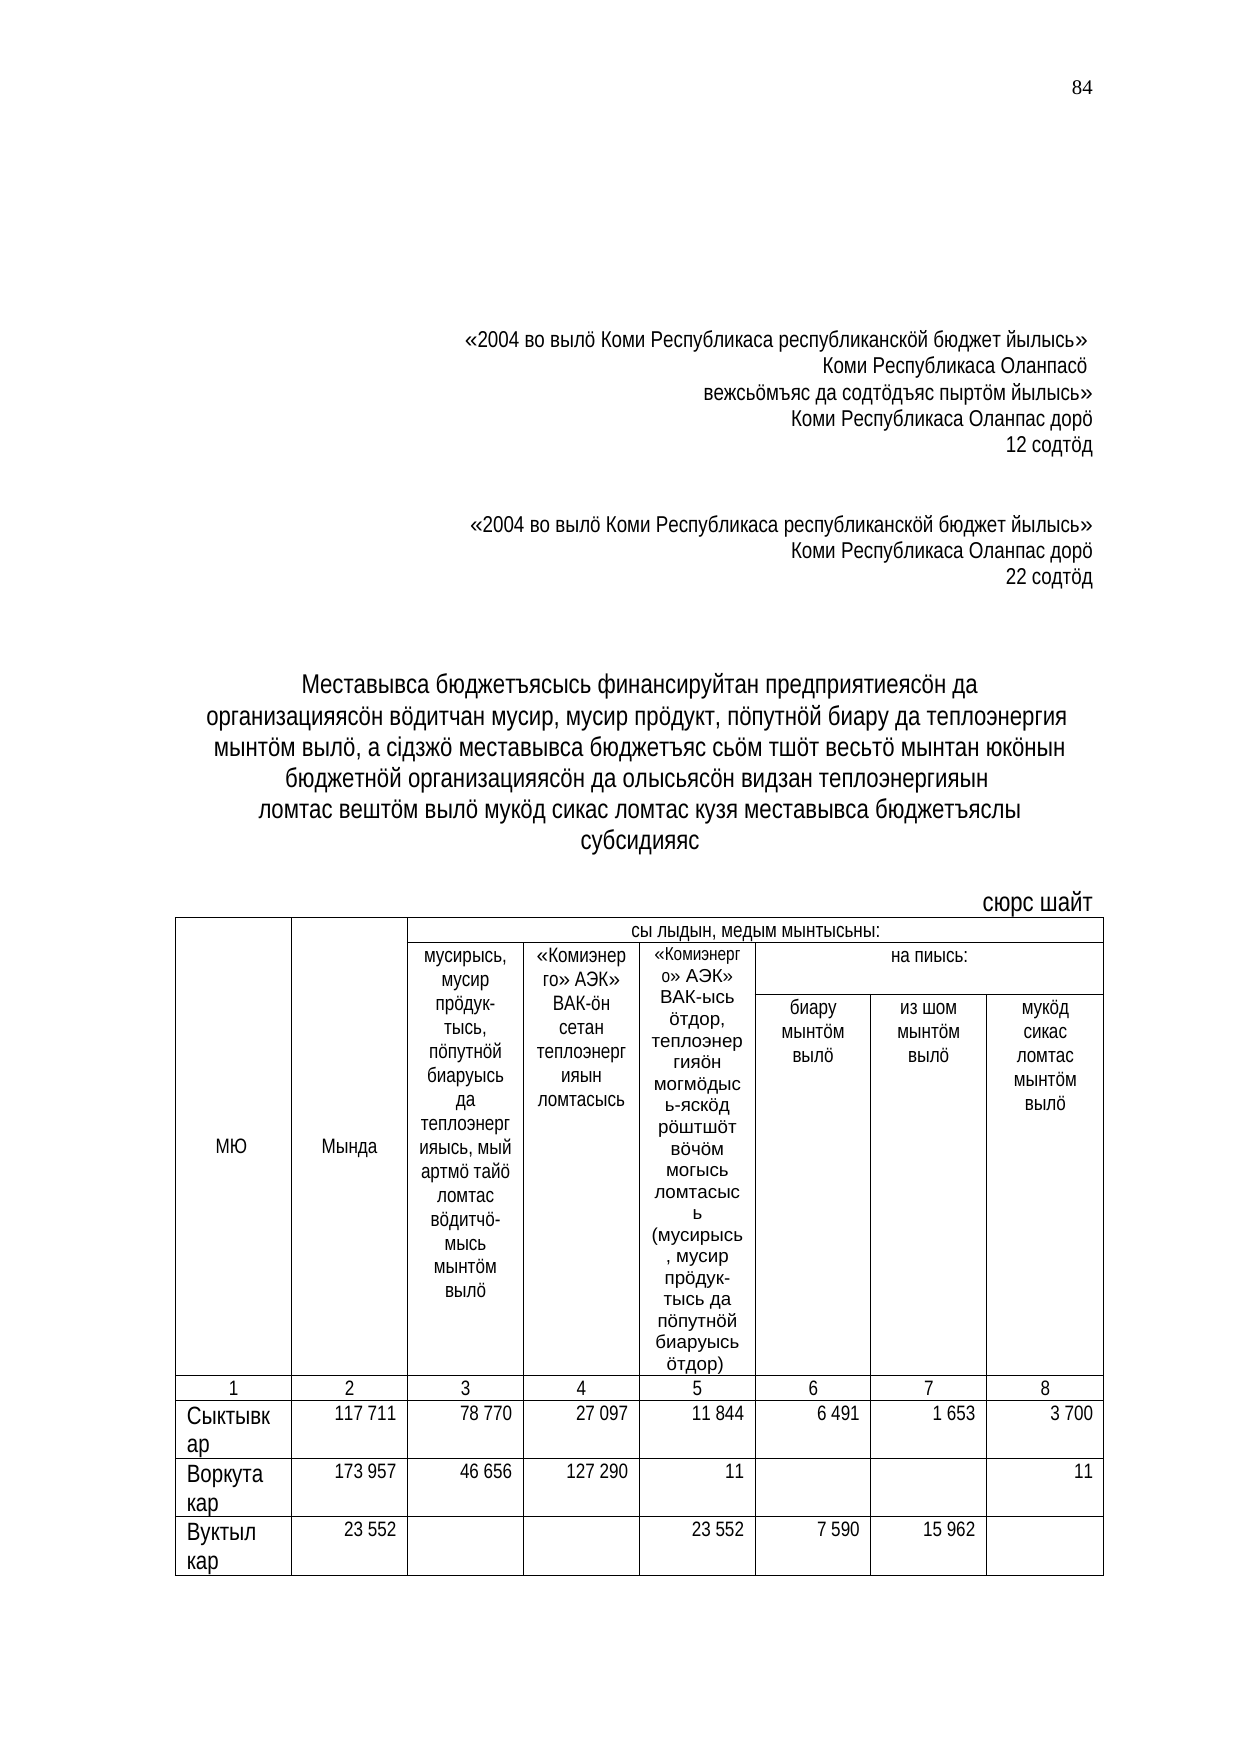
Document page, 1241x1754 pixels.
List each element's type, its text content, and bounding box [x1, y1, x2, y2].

table_cell [1104, 994, 1127, 1374]
text «2004 во вылö Коми Республикаса республиканскöй бюджет йылысь» [187, 511, 1092, 537]
table_cell 2 [292, 1376, 407, 1399]
table_cell [871, 1459, 986, 1516]
table_cell [1104, 1375, 1127, 1399]
text организацияясöн вöдитчан мусир, мусир прöдукт, пöпутнöй биару да теплоэнергия [187, 700, 1092, 731]
table_cell 1 653 [871, 1401, 986, 1458]
text Меставывса бюджетъясысь финансируйтан предприятиеясöн да [187, 669, 1092, 700]
table_cell [1104, 1400, 1127, 1458]
table_cell Воркута кар [176, 1459, 291, 1516]
table_cell 6 [756, 1376, 870, 1399]
table_cell Вуктыл кар [176, 1517, 291, 1574]
table_header [1104, 917, 1127, 942]
table_cell [756, 1459, 870, 1516]
text мынтöм вылö, а сiдзжö меставывса бюджетъяс сьöм тшöт весьтö мынтан юкöнын бюджетнöй организацияясöн да олысьясöн видзан теплоэнергияын [187, 731, 1092, 793]
table_cell 6 491 [756, 1401, 870, 1458]
table_cell мукöд сикас ломтас мынтöм вылö [987, 995, 1103, 1374]
table_cell 127 290 [524, 1459, 639, 1516]
table_cell 173 957 [292, 1459, 407, 1516]
table_cell Сыктывкар [176, 1401, 291, 1458]
table_cell 7 590 [756, 1517, 870, 1574]
table_cell на пиысь: [756, 943, 1103, 994]
table_cell 11 844 [640, 1401, 755, 1458]
table_cell [524, 1517, 639, 1574]
text ломтас вештöм вылö мукöд сикас ломтас кузя меставывса бюджетъяслы [187, 793, 1092, 824]
table_cell биару мынтöм вылö [756, 995, 870, 1374]
text Коми Республикаса Оланпас дорö [187, 537, 1092, 563]
table_cell [987, 1517, 1103, 1574]
table_cell [1104, 1516, 1127, 1574]
text 22 содтöд [187, 563, 1092, 589]
text 12 содтöд [187, 431, 1092, 458]
table_cell 5 [640, 1376, 755, 1399]
text сюрс шайт [187, 886, 1092, 917]
table_header сы лыдын, медым мынтысьны: [408, 918, 1103, 942]
table_cell 3 700 [987, 1401, 1103, 1458]
table_cell 27 097 [524, 1401, 639, 1458]
table_cell [1104, 942, 1127, 994]
text субсидияяс [187, 824, 1092, 855]
table_cell «Комиэнерго» АЭК» ВАК-ысь öтдор, теплоэнергияöн могмöдысь-яскöд рöштшöт вöчöм могысь ломтасысь (мусирысь, мусир прöдук-тысь да пöпутнöй биаруысь öтдор) [640, 943, 755, 1374]
table_cell 46 656 [408, 1459, 523, 1516]
table_cell из шом мынтöм вылö [871, 995, 986, 1374]
table_cell мусирысь, мусир прöдук- тысь, пöпутнöй биаруысь да теплоэнергияысь, мый артмö тайö ломтас вöдитчö- мысь мынтöм вылö [408, 943, 523, 1374]
text Коми Республикаса Оланпасö [187, 352, 1092, 379]
table_cell 7 [871, 1376, 986, 1399]
table_header Мында [292, 918, 407, 1374]
text «2004 во вылö Коми Республикаса республиканскöй бюджет йылысь» [187, 326, 1092, 352]
table_cell 117 711 [292, 1401, 407, 1458]
table_cell 3 [408, 1376, 523, 1399]
table_cell 4 [524, 1376, 639, 1399]
table_cell 23 552 [640, 1517, 755, 1574]
text Коми Республикаса Оланпас дорö [187, 405, 1092, 431]
table_cell «Комиэнерго» АЭК» ВАК-öн сетан теплоэнергияын ломтасысь [524, 943, 639, 1374]
table_cell 78 770 [408, 1401, 523, 1458]
table_cell [408, 1517, 523, 1574]
table_cell [1104, 1458, 1127, 1516]
table_cell 11 [640, 1459, 755, 1516]
text вежсьöмъяс да содтöдъяс пыртöм йылысь» [187, 379, 1092, 405]
table_cell 15 962 [871, 1517, 986, 1574]
table_header МЮ [176, 918, 291, 1374]
table_cell 8 [987, 1376, 1103, 1399]
table_cell 1 [176, 1376, 291, 1399]
table_cell 23 552 [292, 1517, 407, 1574]
table_cell 11 [987, 1459, 1103, 1516]
